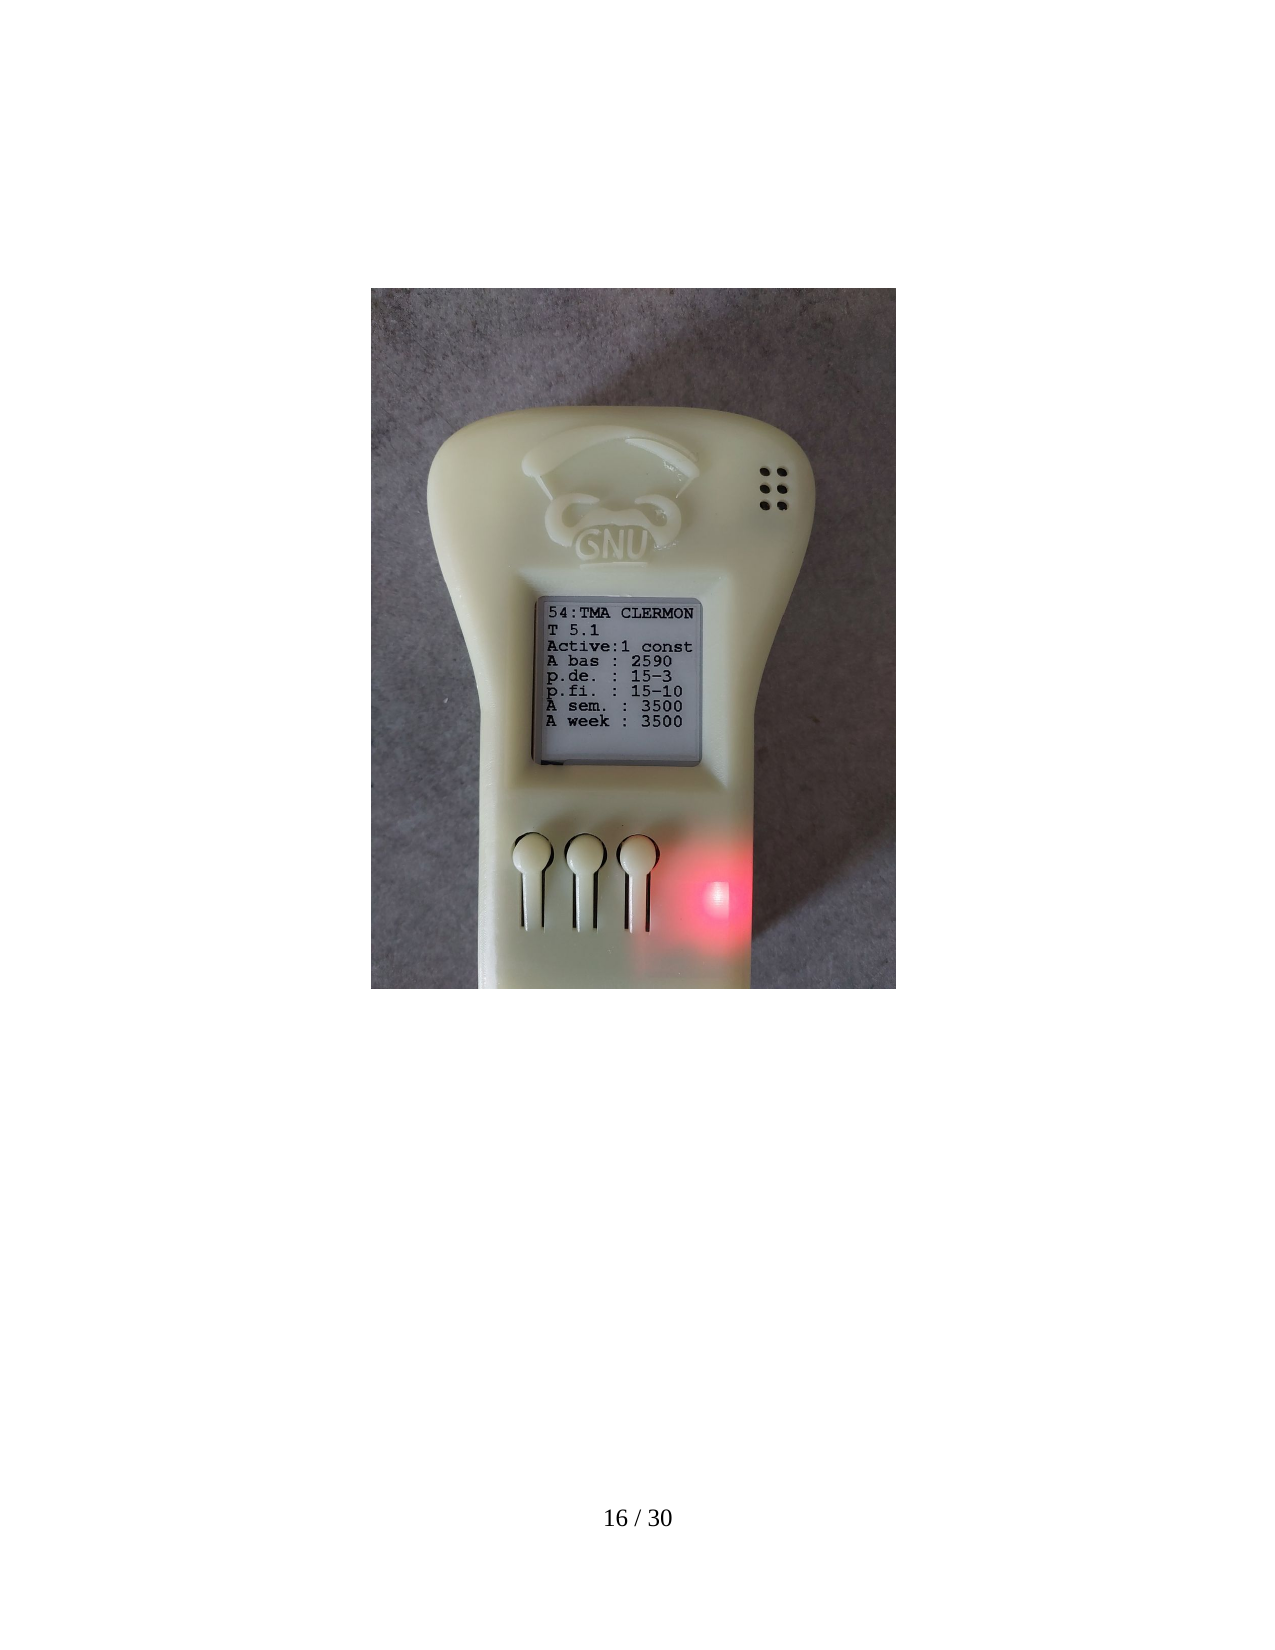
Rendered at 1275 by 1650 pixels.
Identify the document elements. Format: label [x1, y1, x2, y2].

picture [371, 288, 896, 989]
